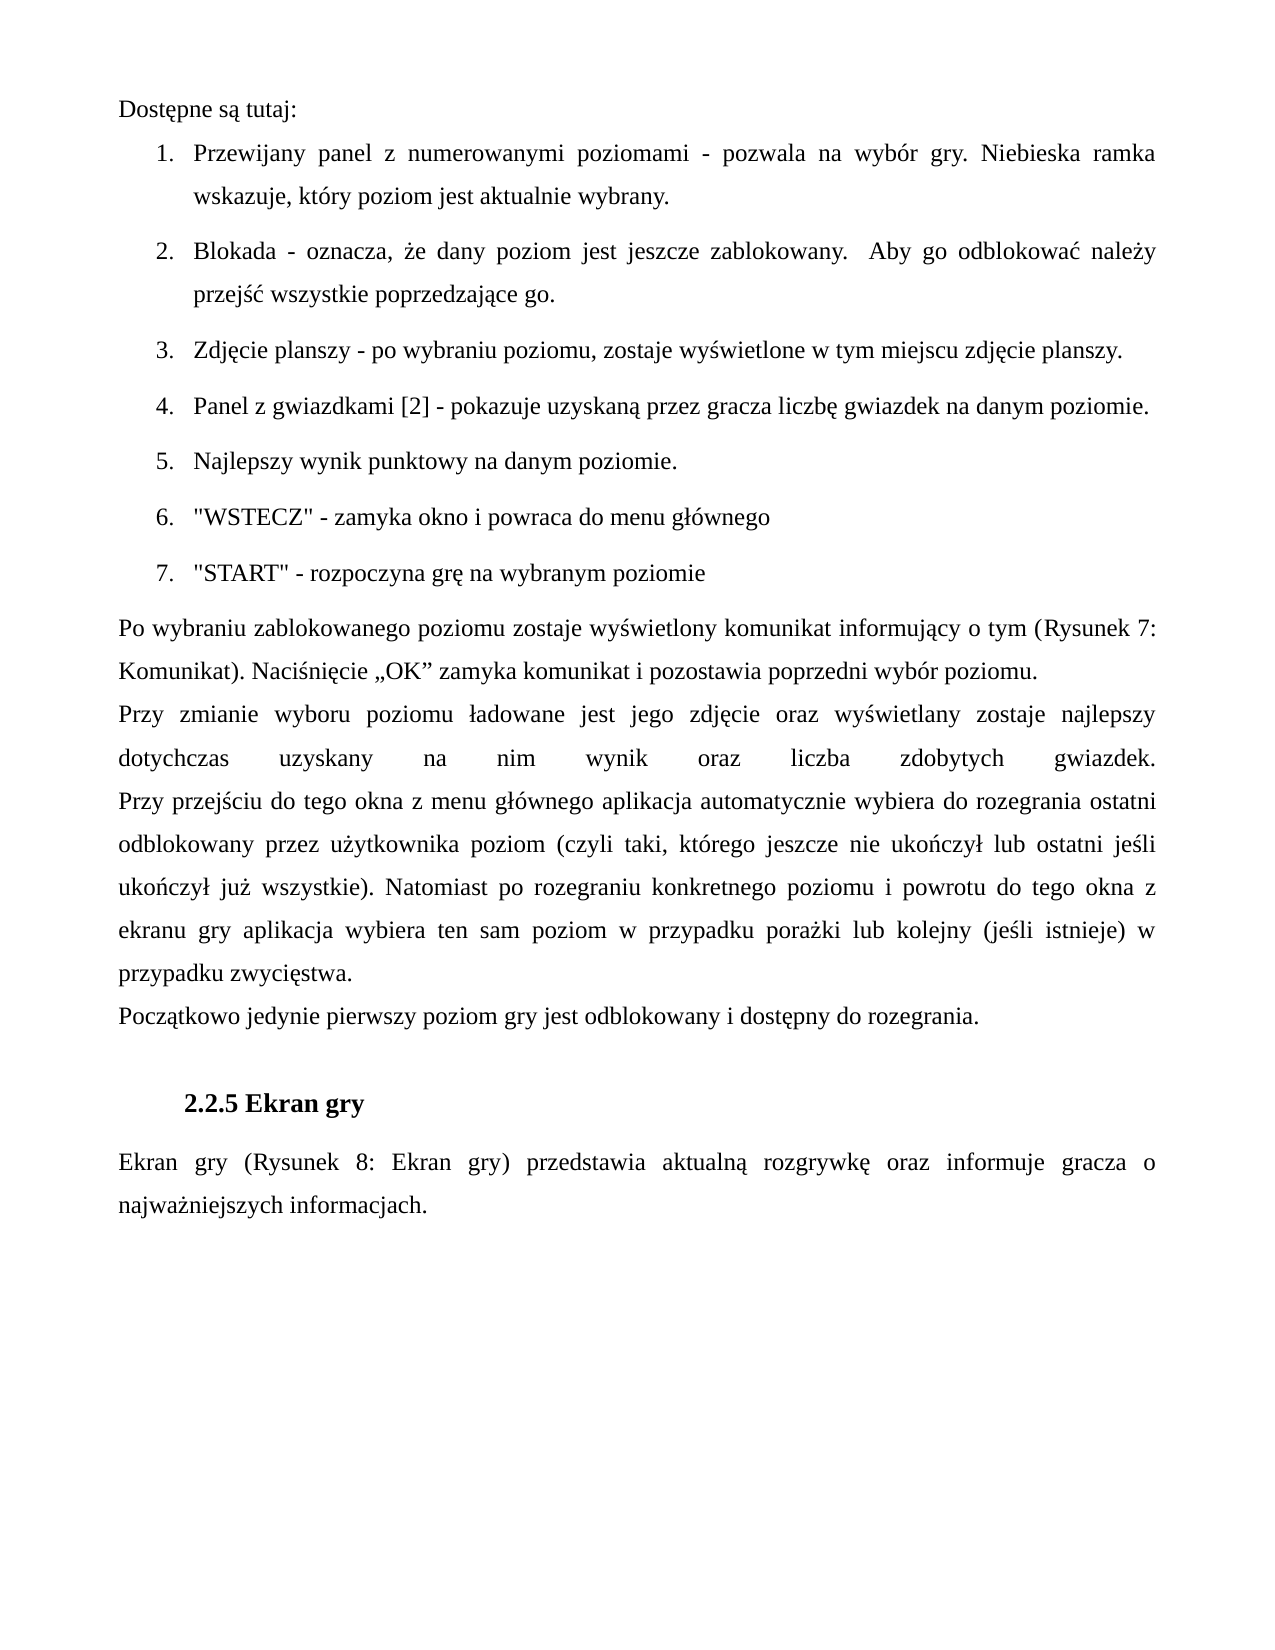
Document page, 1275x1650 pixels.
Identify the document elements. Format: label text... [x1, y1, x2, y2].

text Początkowo jedynie pierwszy poziom gry jest odblokowany i dostępny do rozegrania. [118, 1001, 1157, 1030]
list Blokada - oznacza, że dany poziom jest jeszcze zablokowany. Aby go odblokować należy przejść wszystkie poprzedzające go. [156, 236, 1157, 308]
text Po wybraniu zablokowanego poziomu zostaje wyświetlony komunikat informujący o tym (Rysunek 7: Komunikat). Naciśnięcie „OK” zamyka komunikat i pozostawia poprzedni wybór poziomu. [118, 613, 1157, 685]
list "START" - rozpoczyna grę na wybranym poziomie [156, 558, 1157, 586]
text Dostępne są tutaj: [118, 94, 1157, 123]
text Przy zmianie wyboru poziomu ładowane jest jego zdjęcie oraz wyświetlany zostaje najlepszy dotychczas uzyskany na nim wynik oraz liczba zdobytych gwiazdek. Przy przejściu do tego okna z menu głównego aplikacja automatycznie wybiera do rozegrania ostatni odblokowany przez użytkownika poziom (czyli taki, którego jeszcze nie ukończył lub ostatni jeśli ukończył już wszystkie). Natomiast po rozegraniu konkretnego poziomu i powrotu do tego okna z ekranu gry aplikacja wybiera ten sam poziom w przypadku porażki lub kolejny (jeśli istnieje) w przypadku zwycięstwa. [118, 699, 1157, 987]
list "WSTECZ" - zamyka okno i powraca do menu głównego [156, 502, 1157, 531]
text Ekran gry (Rysunek 8: Ekran gry) przedstawia aktualną rozgrywkę oraz informuje gracza o najważniejszych informacjach. [118, 1147, 1157, 1219]
list Panel z gwiazdkami [2] - pokazuje uzyskaną przez gracza liczbę gwiazdek na danym poziomie. [156, 391, 1157, 419]
list Przewijany panel z numerowanymi poziomami - pozwala na wybór gry. Niebieska ramka wskazuje, który poziom jest aktualnie wybrany. [156, 138, 1157, 209]
list Zdjęcie planszy - po wybraniu poziomu, zostaje wyświetlone w tym miejscu zdjęcie planszy. [156, 335, 1157, 364]
subtitle Ekran gry [177, 1088, 1157, 1119]
list Najlepszy wynik punktowy na danym poziomie. [156, 446, 1157, 475]
